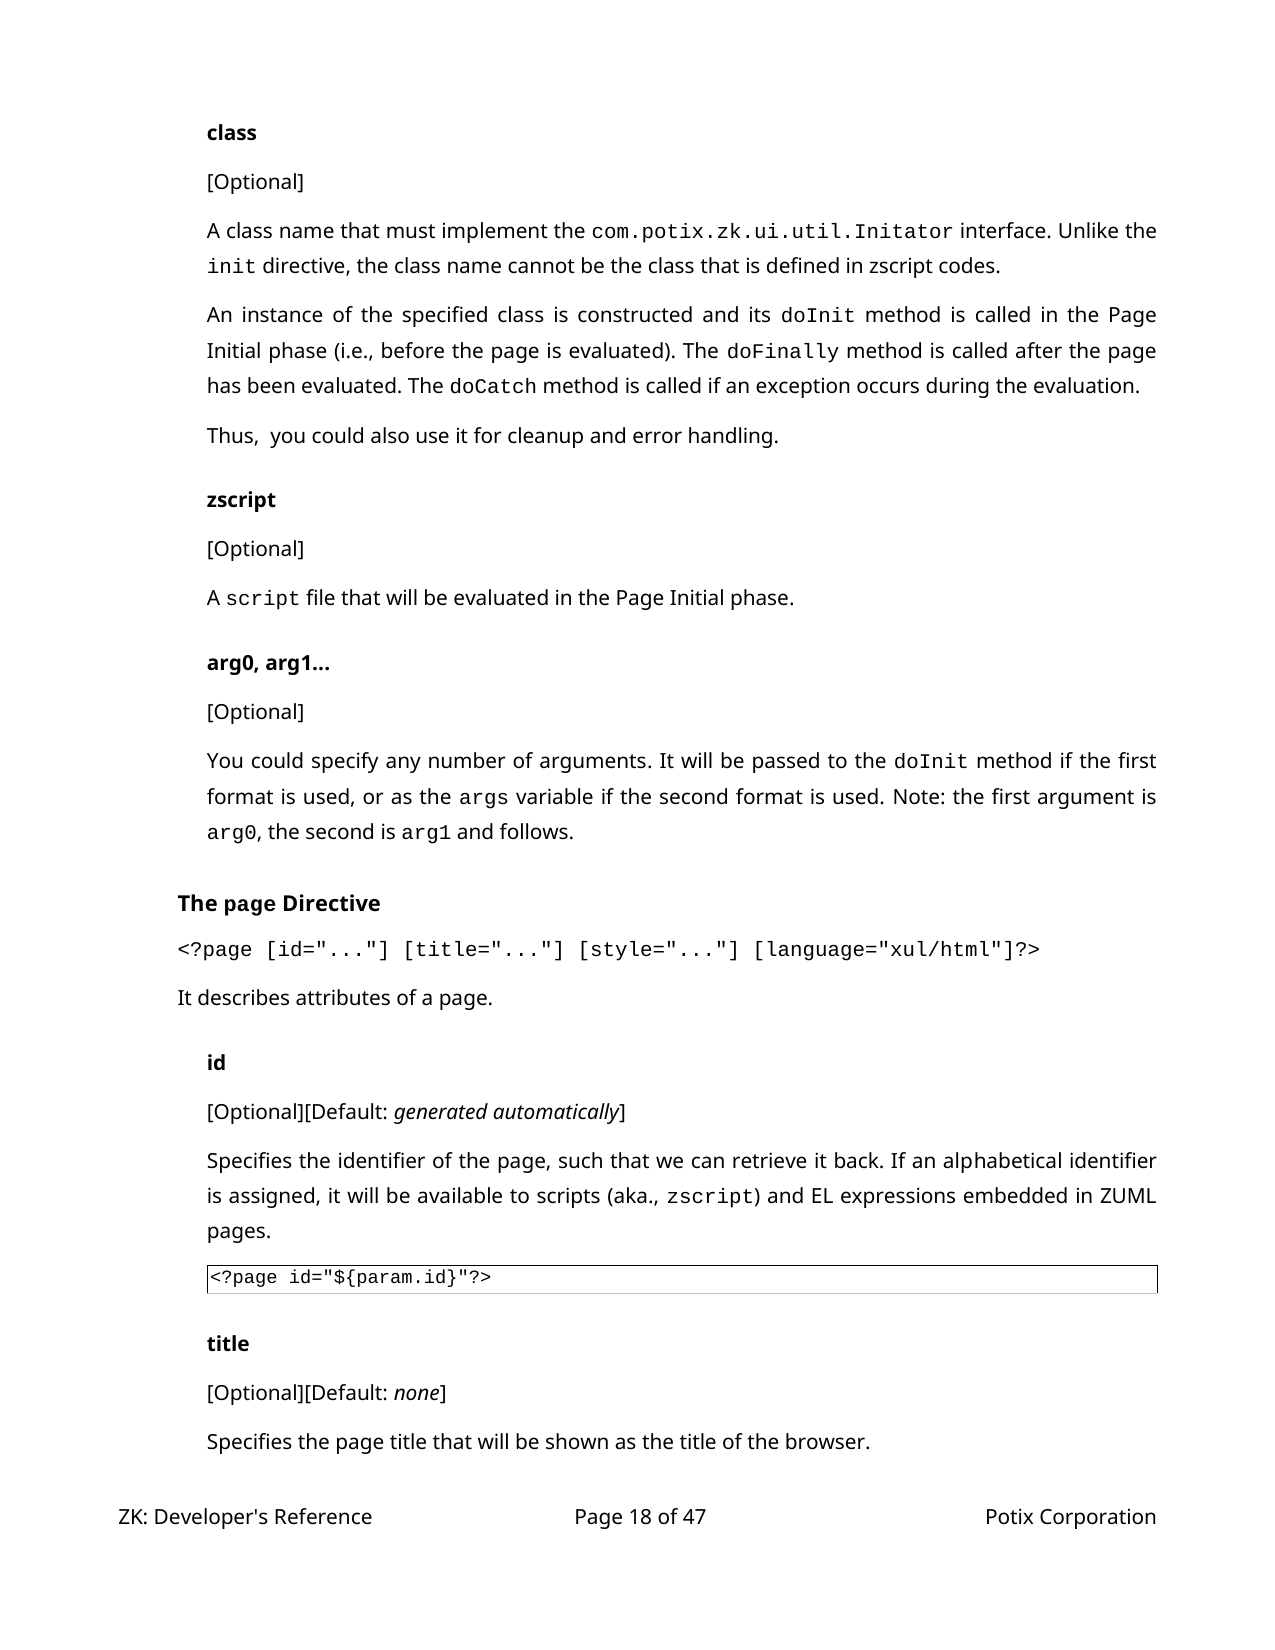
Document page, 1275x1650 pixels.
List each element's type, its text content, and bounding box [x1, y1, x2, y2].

text <?page id="${param.id}"?> [208, 1266, 1157, 1293]
subtitle title [207, 1329, 1157, 1358]
text It describes attributes of a page. [177, 983, 1157, 1011]
text Specifies the page title that will be shown as the title of the browser. [207, 1427, 1157, 1455]
text [Optional] [207, 534, 1157, 563]
subtitle zscript [207, 486, 1157, 514]
text [Optional] [207, 167, 1157, 195]
text [Optional][Default: none] [207, 1378, 1157, 1406]
text A class name that must implement the com.potix.zk.ui.util.Initator interface. Unlike the init directive, the class name cannot be the class that is defined in zscript codes. [207, 216, 1157, 280]
subtitle The page Directive [177, 888, 1157, 918]
subtitle id [207, 1048, 1157, 1076]
subtitle arg0, arg1... [207, 648, 1157, 677]
text A script file that will be evaluated in the Page Initial phase. [207, 583, 1157, 612]
subtitle class [207, 118, 1157, 146]
text <?page [id="..."] [title="..."] [style="..."] [language="xul/html"]?> [177, 939, 1157, 963]
text Thus, you could also use it for cleanup and error handling. [207, 421, 1157, 449]
text [Optional][Default: generated automatically] [207, 1097, 1157, 1125]
text [Optional] [207, 697, 1157, 726]
text You could specify any number of arguments. It will be passed to the doInit method if the first format is used, or as the args variable if the second format is used. Note: the first argument is arg0, the second is arg1 and follows. [207, 746, 1157, 846]
text An instance of the specified class is constructed and its doInit method is called in the Page Initial phase (i.e., before the page is evaluated). The doFinally method is called after the page has been evaluated. The doCatch method is called if an exception occurs during the evaluation. [207, 301, 1157, 400]
text Specifies the identifier of the page, such that we can retrieve it back. If an alphabetical identifier is assigned, it will be available to scripts (aka., zscript) and EL expressions embedded in ZUML pages. [207, 1146, 1157, 1245]
